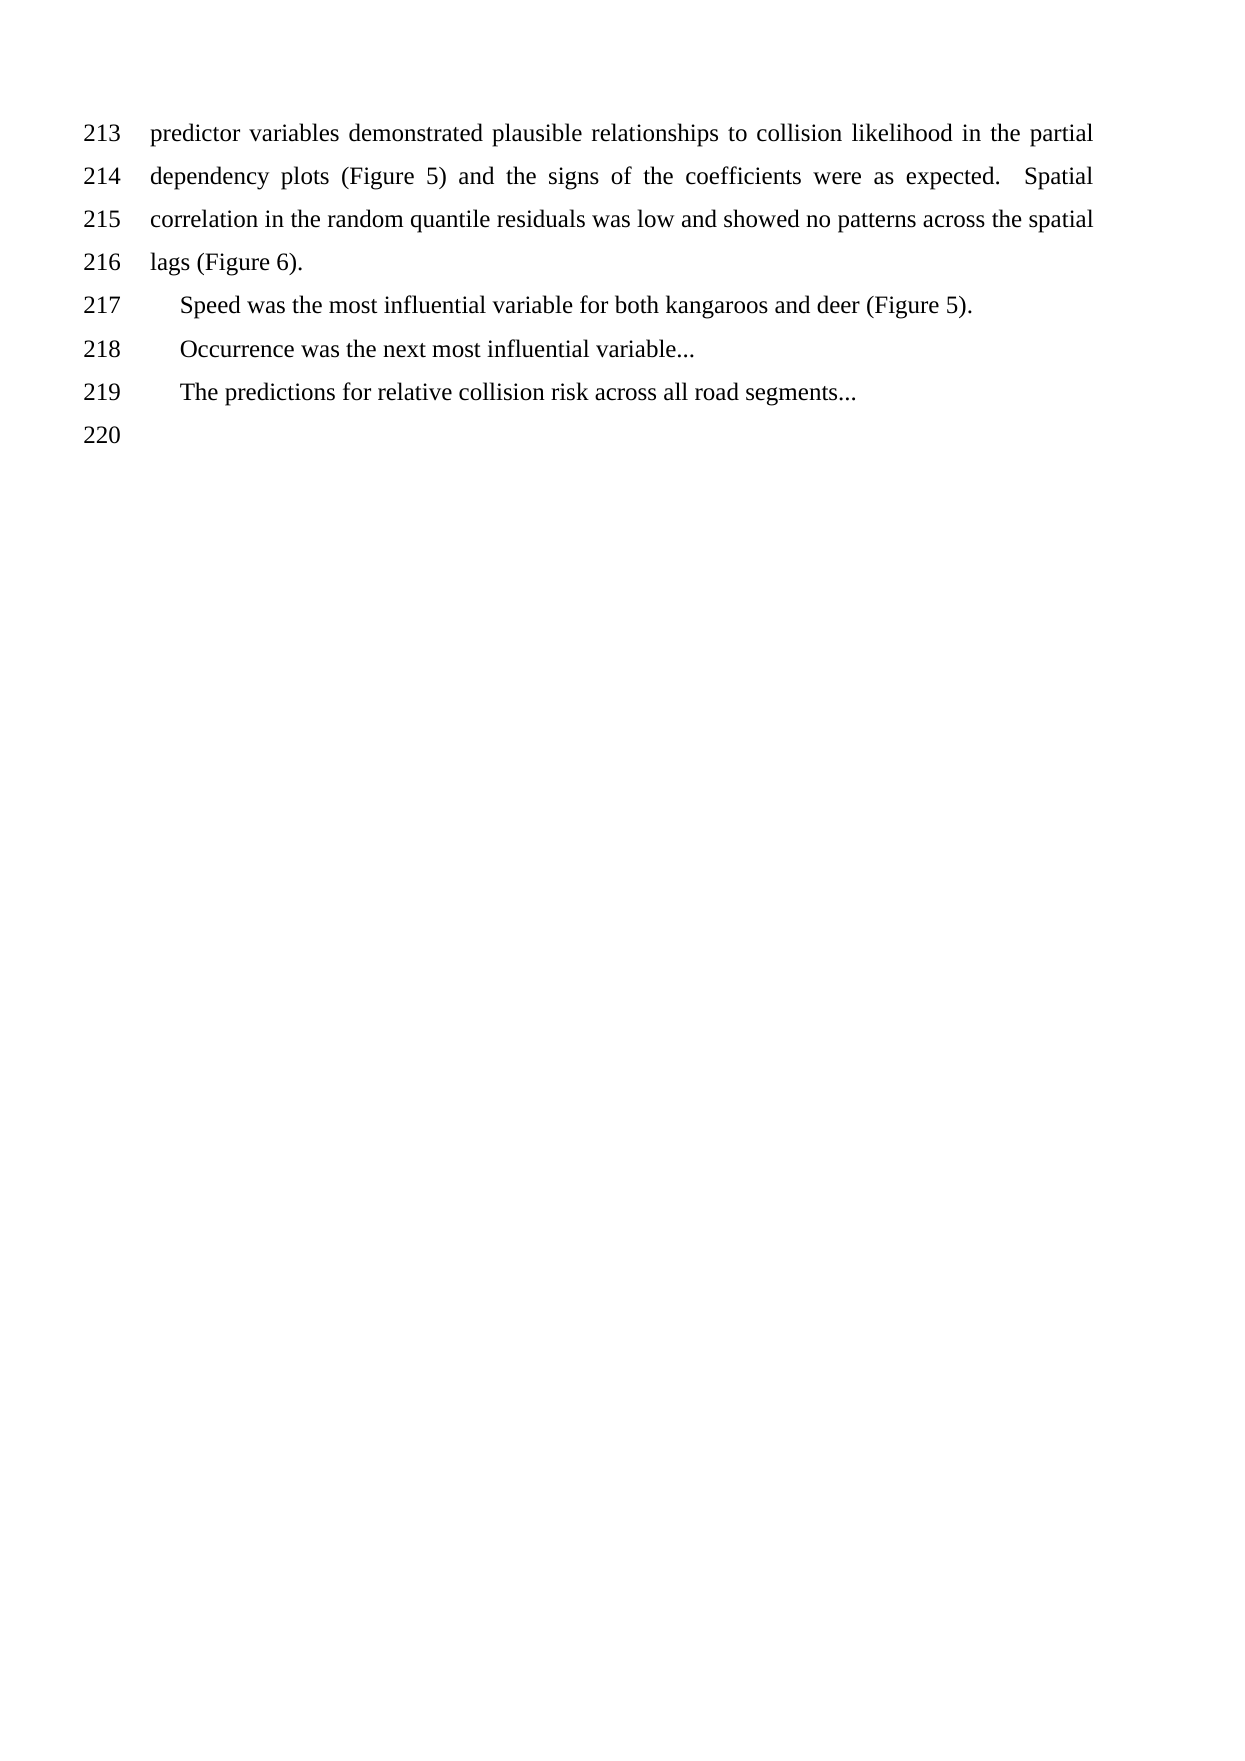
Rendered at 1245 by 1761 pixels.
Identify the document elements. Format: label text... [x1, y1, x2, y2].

text Occurrence was the next most influential variable... [150, 334, 1095, 362]
text Speed was the most influential variable for both kangaroos and deer (Figure 5). [150, 291, 1095, 319]
text The predictions for relative collision risk across all road segments... [150, 377, 1095, 406]
text predictor variables demonstrated plausible relationships to collision likelihood in the partial dependency plots (Figure 5) and the signs of the coefficients were as expected. Spatial correlation in the random quantile residuals was low and showed no patterns across the spatial lags (Figure 6). [150, 118, 1095, 276]
